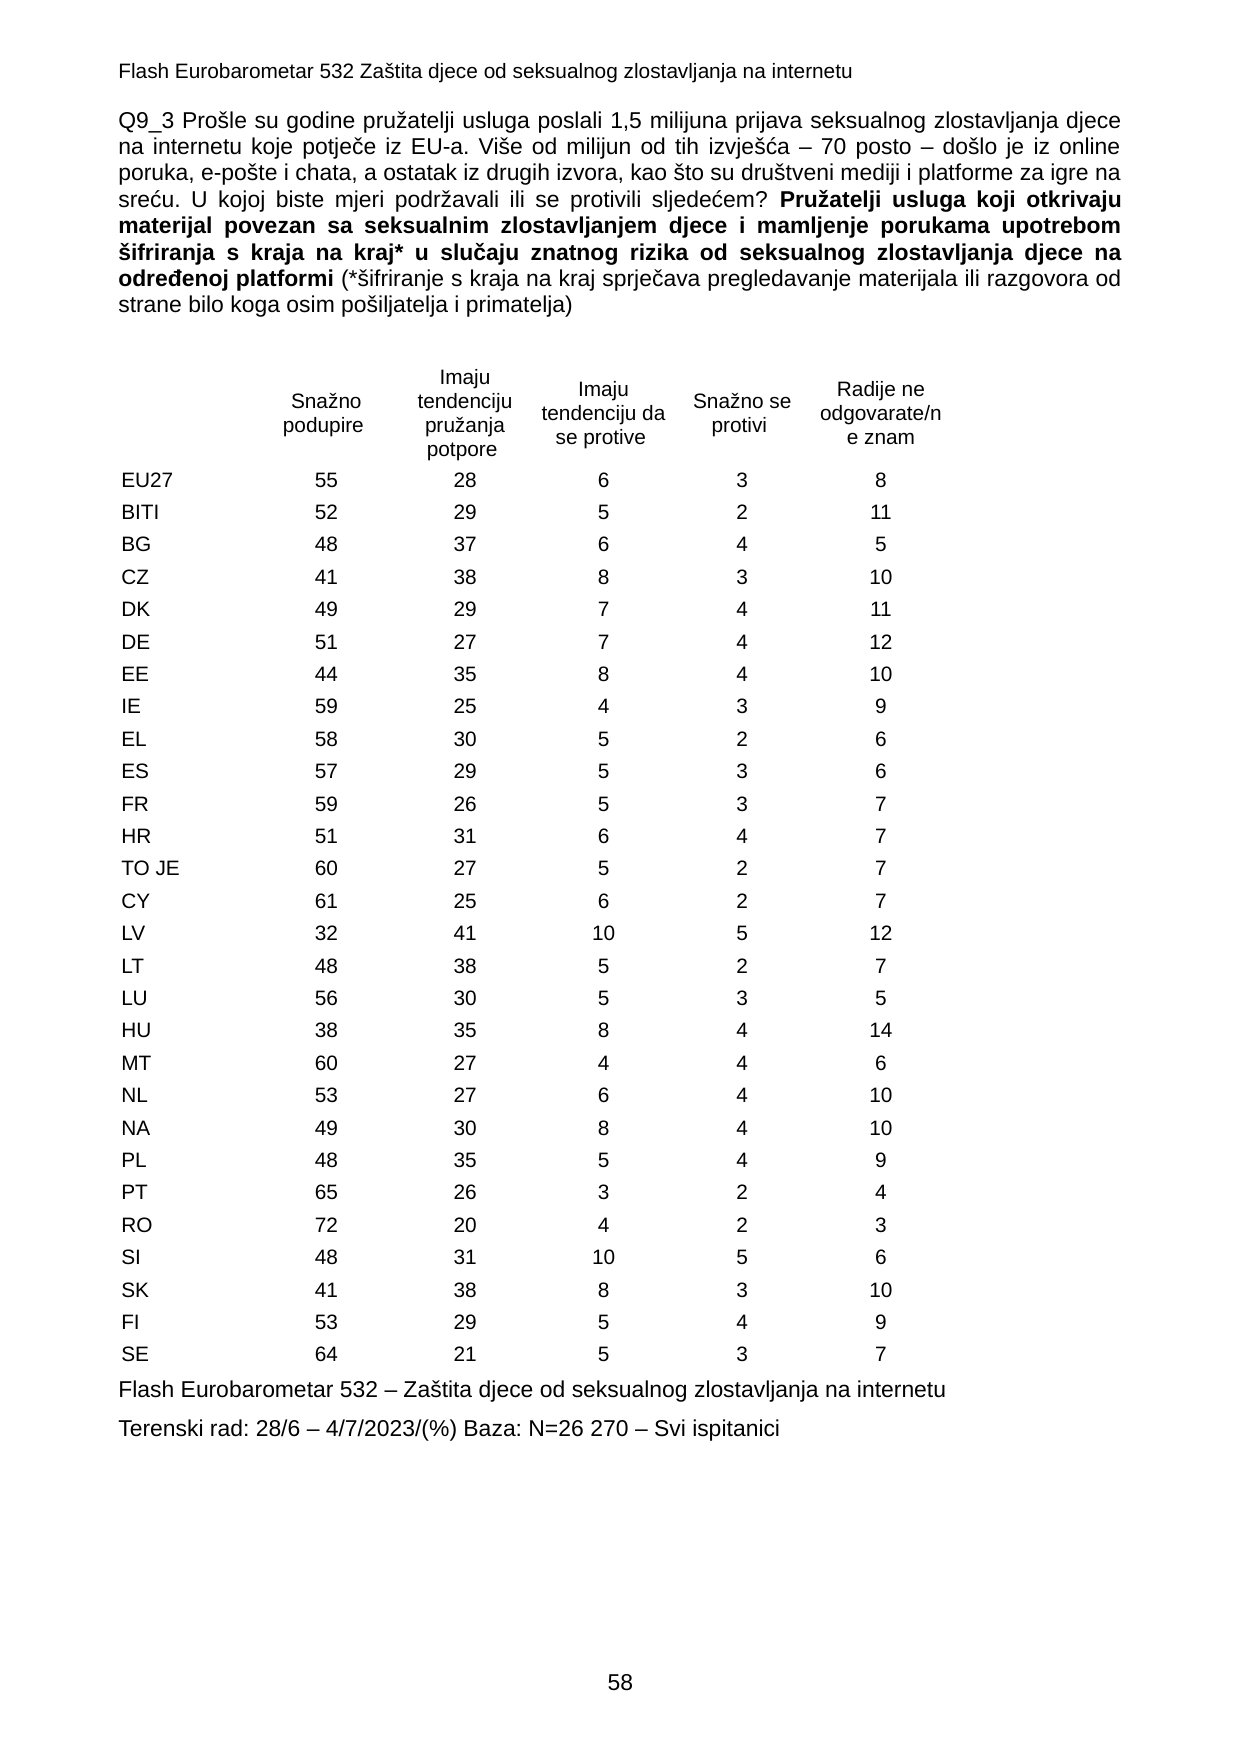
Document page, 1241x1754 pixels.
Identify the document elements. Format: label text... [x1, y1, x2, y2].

table_cell 32 [257, 917, 395, 949]
table_cell 14 [811, 1014, 950, 1046]
table_cell 27 [395, 852, 534, 884]
table_cell DE [118, 625, 257, 658]
table_cell 59 [257, 787, 395, 820]
table_cell LU [118, 982, 257, 1014]
table_cell BITI [118, 496, 257, 528]
table_cell 10 [811, 1111, 950, 1144]
table_cell 7 [534, 593, 673, 625]
table_cell 2 [673, 1209, 811, 1241]
table_cell FR [118, 787, 257, 820]
table_cell 6 [534, 885, 673, 917]
table_cell 61 [257, 885, 395, 917]
table_cell EL [118, 723, 257, 755]
table_cell 8 [534, 1111, 673, 1144]
table_cell SE [118, 1338, 257, 1370]
table_cell 41 [257, 561, 395, 593]
table_cell 51 [257, 625, 395, 658]
table_cell 6 [811, 1241, 950, 1273]
table_cell 35 [395, 1014, 534, 1046]
table_cell 5 [534, 723, 673, 755]
table_cell 5 [534, 787, 673, 820]
table_cell SK [118, 1273, 257, 1306]
table_cell 64 [257, 1338, 395, 1370]
table_header Imaju tendenciju pružanja potpore [395, 362, 534, 463]
table_cell 3 [673, 690, 811, 722]
table_cell PL [118, 1144, 257, 1176]
table_cell 5 [534, 1306, 673, 1338]
table_cell 52 [257, 496, 395, 528]
table_cell 3 [673, 561, 811, 593]
table_cell 11 [811, 593, 950, 625]
table_cell 4 [673, 1014, 811, 1046]
table_cell 4 [673, 1111, 811, 1144]
table_cell 10 [534, 917, 673, 949]
table_cell FI [118, 1306, 257, 1338]
text Q9_3 Prošle su godine pružatelji usluga poslali 1,5 milijuna prijava seksualnog zlostavljanja djece na internetu koje potječe iz EU-a. Više od milijun od tih izvješća – 70 posto – došlo je iz online poruka, e-pošte i chata, a ostatak iz drugih izvora, kao što su društveni mediji i platforme za igre na sreću. U kojoj biste mjeri podržavali ili se protivili sljedećem? Pružatelji usluga koji otkrivaju materijal povezan sa seksualnim zlostavljanjem djece i mamljenje porukama upotrebom šifriranja s kraja na kraj* u slučaju znatnog rizika od seksualnog zlostavljanja djece na određenoj platformi (*šifriranje s kraja na kraj sprječava pregledavanje materijala ili razgovora od strane bilo koga osim pošiljatelja i primatelja) [118, 107, 1122, 317]
table_header Snažno se protivi [673, 362, 811, 463]
table_cell 27 [395, 1046, 534, 1079]
table_cell 6 [534, 528, 673, 561]
table_cell 37 [395, 528, 534, 561]
table_cell NL [118, 1079, 257, 1111]
table_cell 28 [395, 463, 534, 496]
table_cell 3 [811, 1209, 950, 1241]
table_cell 51 [257, 820, 395, 852]
text Terenski rad: 28/6 – 4/7/2023/(%) Baza: N=26 270 – Svi ispitanici [118, 1414, 1122, 1441]
table_cell 48 [257, 1241, 395, 1273]
table_cell CY [118, 885, 257, 917]
table_header Imaju tendenciju da se protive [534, 362, 673, 463]
table_cell PT [118, 1176, 257, 1208]
table_cell 44 [257, 658, 395, 690]
table_cell 41 [395, 917, 534, 949]
table_cell 5 [534, 982, 673, 1014]
table_cell 60 [257, 1046, 395, 1079]
table_cell 5 [811, 528, 950, 561]
table_cell 10 [811, 658, 950, 690]
table_cell MT [118, 1046, 257, 1079]
table_cell 27 [395, 625, 534, 658]
table_cell 10 [811, 1273, 950, 1306]
table_cell HR [118, 820, 257, 852]
table_cell NA [118, 1111, 257, 1144]
table_cell 4 [534, 690, 673, 722]
table_cell 2 [673, 949, 811, 982]
table_cell 10 [534, 1241, 673, 1273]
table_cell EU27 [118, 463, 257, 496]
table_cell 26 [395, 787, 534, 820]
table_cell 57 [257, 755, 395, 787]
table_cell 41 [257, 1273, 395, 1306]
table_cell 3 [673, 787, 811, 820]
table_cell 72 [257, 1209, 395, 1241]
table_cell 8 [534, 561, 673, 593]
table_cell 9 [811, 690, 950, 722]
table_cell 4 [673, 625, 811, 658]
table_cell 35 [395, 1144, 534, 1176]
table_cell LT [118, 949, 257, 982]
table_cell 6 [534, 1079, 673, 1111]
table_cell 31 [395, 1241, 534, 1273]
table_cell 4 [673, 593, 811, 625]
table_header Snažno podupire [257, 362, 395, 463]
table_cell 3 [673, 463, 811, 496]
table_cell 7 [811, 885, 950, 917]
table_cell 7 [811, 949, 950, 982]
table_cell 3 [673, 1338, 811, 1370]
table_cell 48 [257, 528, 395, 561]
table_cell 38 [395, 1273, 534, 1306]
table_cell 10 [811, 1079, 950, 1111]
table_cell 27 [395, 1079, 534, 1111]
table_cell 53 [257, 1079, 395, 1111]
table_cell 20 [395, 1209, 534, 1241]
table_cell 31 [395, 820, 534, 852]
table_cell 59 [257, 690, 395, 722]
table_cell 58 [257, 723, 395, 755]
table_cell 6 [811, 755, 950, 787]
table_cell HU [118, 1014, 257, 1046]
table_cell 5 [673, 1241, 811, 1273]
table_cell DK [118, 593, 257, 625]
table_cell 5 [534, 755, 673, 787]
text Flash Eurobarometar 532 – Zaštita djece od seksualnog zlostavljanja na internetu [118, 1376, 1122, 1403]
table_cell 5 [534, 949, 673, 982]
table_cell 4 [534, 1046, 673, 1079]
table_cell 25 [395, 690, 534, 722]
table_cell 7 [811, 852, 950, 884]
table_cell 5 [534, 852, 673, 884]
table_cell 49 [257, 593, 395, 625]
table_cell 56 [257, 982, 395, 1014]
table_cell 55 [257, 463, 395, 496]
table_cell 2 [673, 852, 811, 884]
table_cell 4 [673, 1306, 811, 1338]
table_cell 60 [257, 852, 395, 884]
table_cell 26 [395, 1176, 534, 1208]
table_cell 6 [811, 723, 950, 755]
table_cell 25 [395, 885, 534, 917]
table_cell 2 [673, 1176, 811, 1208]
table_cell 10 [811, 561, 950, 593]
table_cell 8 [811, 463, 950, 496]
table_cell 9 [811, 1144, 950, 1176]
table_cell 29 [395, 755, 534, 787]
table_cell 5 [811, 982, 950, 1014]
table_cell 21 [395, 1338, 534, 1370]
table_cell 5 [534, 1338, 673, 1370]
table_cell 4 [673, 820, 811, 852]
table_cell TO JE [118, 852, 257, 884]
table_cell RO [118, 1209, 257, 1241]
table_cell 30 [395, 723, 534, 755]
table_cell 12 [811, 917, 950, 949]
table_cell 29 [395, 593, 534, 625]
table_cell 3 [673, 982, 811, 1014]
table_cell 29 [395, 496, 534, 528]
table_cell 3 [534, 1176, 673, 1208]
table_cell 8 [534, 1014, 673, 1046]
table_cell 38 [395, 949, 534, 982]
table_cell BG [118, 528, 257, 561]
table_cell 49 [257, 1111, 395, 1144]
table_cell 7 [811, 1338, 950, 1370]
table_cell 48 [257, 949, 395, 982]
table_cell IE [118, 690, 257, 722]
table_cell 4 [673, 658, 811, 690]
table_cell 65 [257, 1176, 395, 1208]
table_cell 6 [811, 1046, 950, 1079]
table_cell 2 [673, 723, 811, 755]
table_cell 4 [811, 1176, 950, 1208]
table_cell 11 [811, 496, 950, 528]
table_cell 7 [534, 625, 673, 658]
table_cell 9 [811, 1306, 950, 1338]
table_cell 4 [673, 528, 811, 561]
table_cell 30 [395, 1111, 534, 1144]
table_cell 53 [257, 1306, 395, 1338]
table_cell 5 [673, 917, 811, 949]
table_cell 29 [395, 1306, 534, 1338]
table_header [118, 362, 257, 463]
table_cell 2 [673, 496, 811, 528]
table_cell EE [118, 658, 257, 690]
table_cell 4 [673, 1079, 811, 1111]
table_cell 3 [673, 1273, 811, 1306]
table_cell 3 [673, 755, 811, 787]
table_cell 4 [673, 1144, 811, 1176]
table_cell 8 [534, 658, 673, 690]
table_cell 8 [534, 1273, 673, 1306]
table_cell 35 [395, 658, 534, 690]
table_cell 5 [534, 1144, 673, 1176]
table_cell 38 [257, 1014, 395, 1046]
table_cell 48 [257, 1144, 395, 1176]
table_cell ES [118, 755, 257, 787]
table_cell CZ [118, 561, 257, 593]
table_cell 7 [811, 787, 950, 820]
table_cell 12 [811, 625, 950, 658]
table_cell 5 [534, 496, 673, 528]
table_cell 30 [395, 982, 534, 1014]
table_cell 4 [534, 1209, 673, 1241]
table_cell 2 [673, 885, 811, 917]
table_cell LV [118, 917, 257, 949]
table_header Radije ne odgovarate/ne znam [811, 362, 950, 463]
table_cell 4 [673, 1046, 811, 1079]
table_cell 6 [534, 463, 673, 496]
table_cell 38 [395, 561, 534, 593]
table_cell SI [118, 1241, 257, 1273]
table_cell 6 [534, 820, 673, 852]
table_cell 7 [811, 820, 950, 852]
